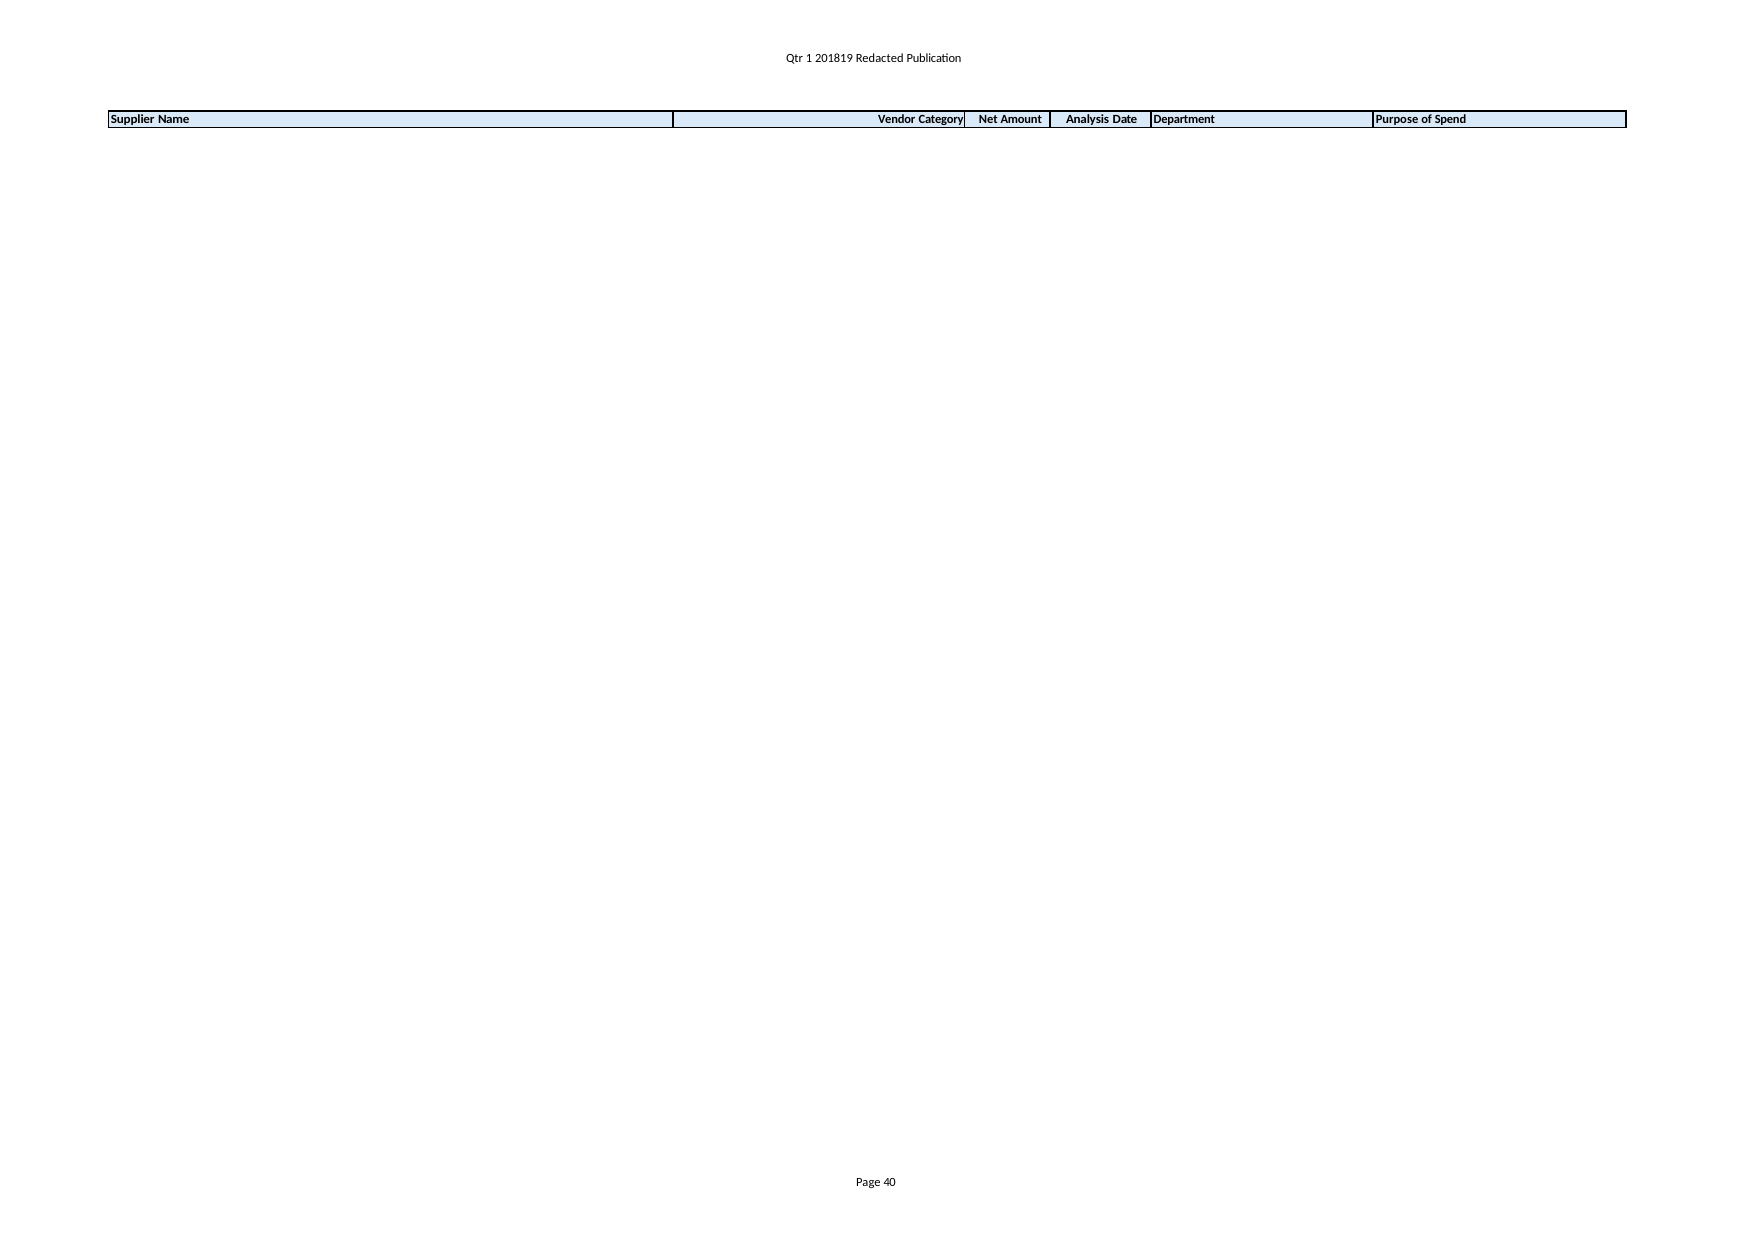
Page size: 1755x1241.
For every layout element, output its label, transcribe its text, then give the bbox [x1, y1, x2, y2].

table_header Department [1152, 112, 1372, 127]
table_header Supplier Name [109, 112, 672, 127]
table_header Net Amount [965, 112, 1049, 127]
table_header Analysis Date [1051, 112, 1150, 127]
table_header Vendor Category [674, 112, 964, 127]
table_header Purpose of Spend [1374, 112, 1625, 127]
